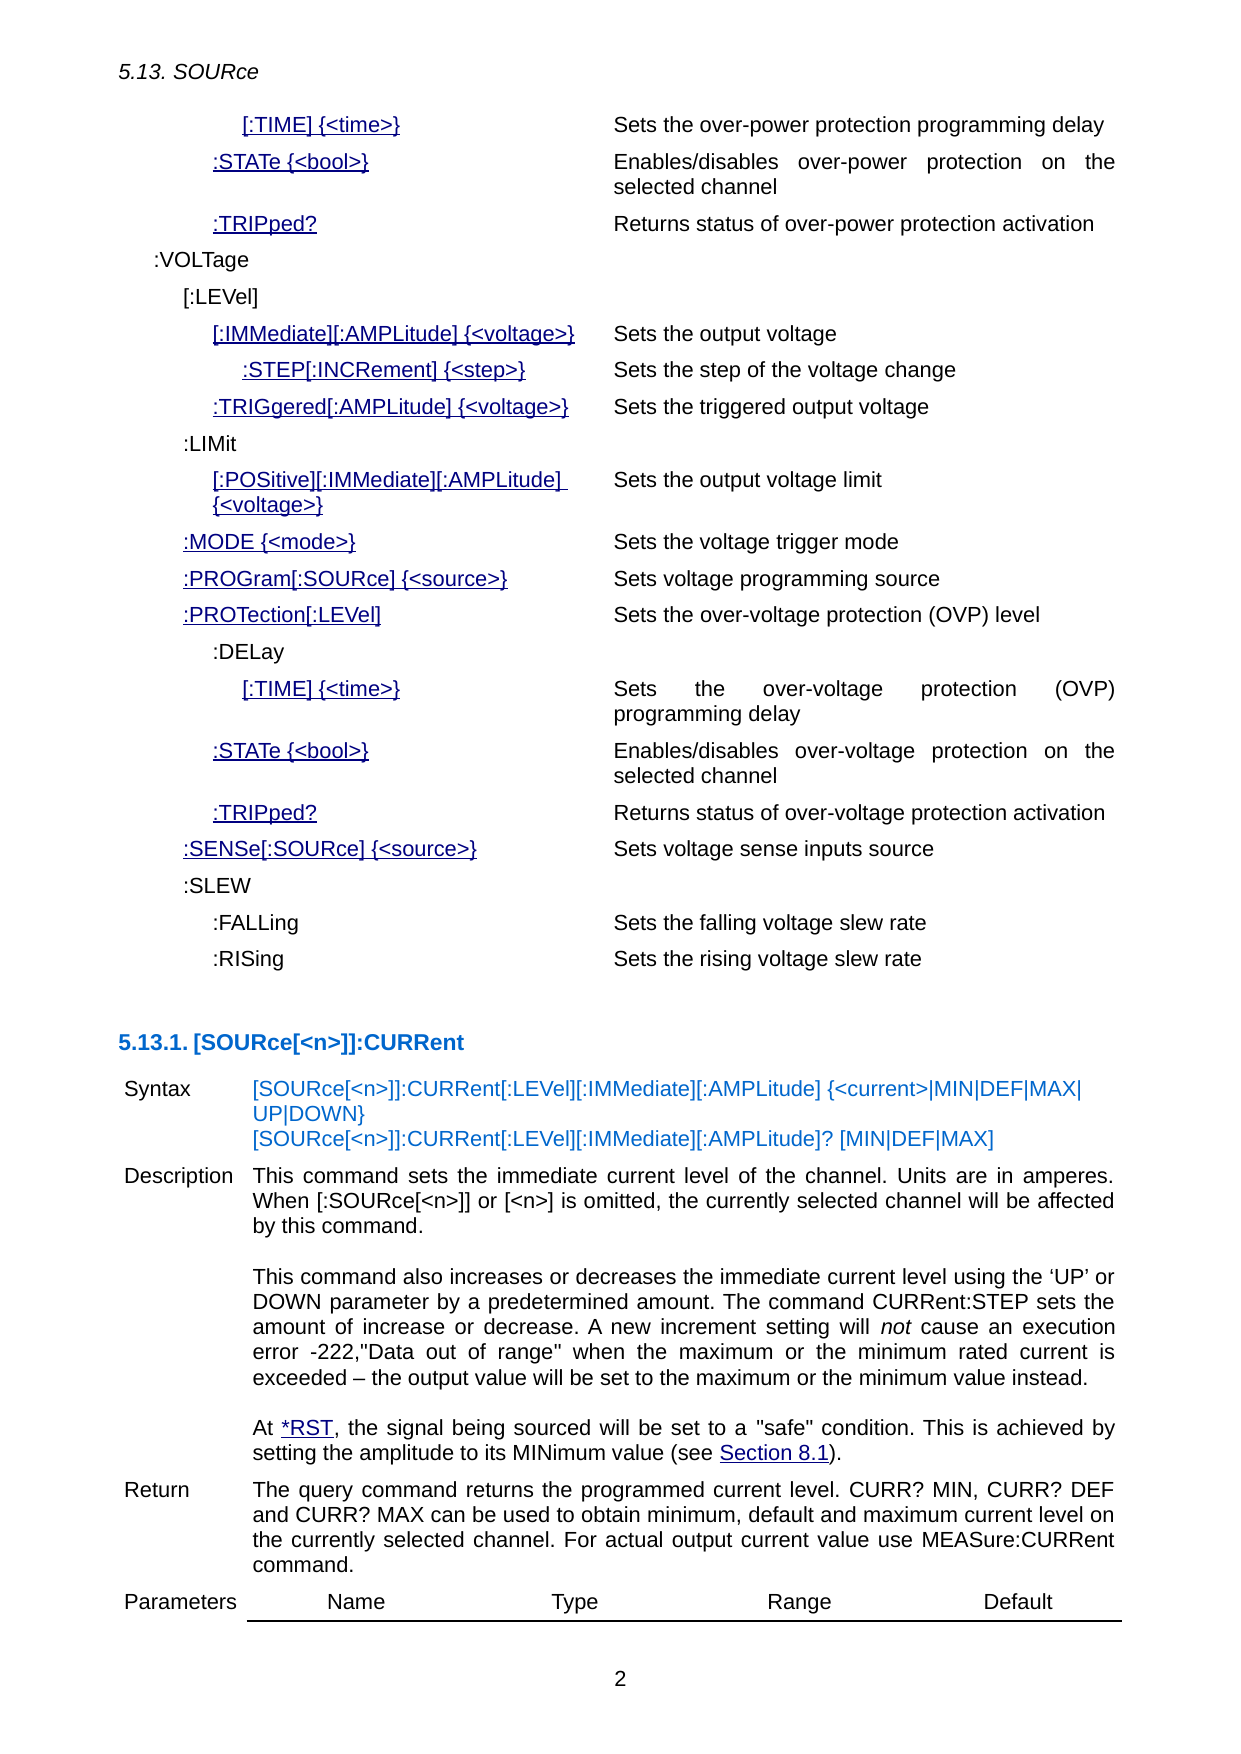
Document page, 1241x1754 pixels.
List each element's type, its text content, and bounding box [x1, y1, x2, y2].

table_cell [608, 425, 1122, 461]
table_cell Sets voltage sense inputs source [608, 830, 1122, 867]
table_cell :PROTection[:LEVel] [118, 597, 608, 633]
table_cell Name [247, 1583, 465, 1620]
table_cell :PROGram[:SOURce] {<source>} [118, 560, 608, 597]
table_header [SOURce[<n>]]:CURRent[:LEVel][:IMMediate][:AMPLitude] {<current>|MIN|DEF|MAX|UP|DOWN} [SOURce[<n>]]:CURRent[:LEVel][:IMMediate][:AMPLitude]? [MIN|DEF|MAX] [247, 1070, 1122, 1157]
table_cell [:LEVel] [118, 278, 608, 315]
table_cell Sets the over-power protection programming delay [608, 106, 1122, 143]
table_cell Return [118, 1471, 247, 1583]
table_cell Sets the falling voltage slew rate [608, 904, 1122, 940]
table_cell Sets the output voltage [608, 315, 1122, 351]
table_cell :STEP[:INCRement] {<step>} [118, 351, 608, 388]
table_cell Enables/disables over-voltage protection on the selected channel [608, 732, 1122, 794]
table_cell [608, 278, 1122, 315]
table_cell [608, 867, 1122, 904]
table_cell :STATe {<bool>} [118, 732, 608, 794]
table_cell :DELay [118, 633, 608, 670]
table_cell Sets the over-voltage protection (OVP) level [608, 597, 1122, 633]
table_cell Returns status of over-power protection activation [608, 205, 1122, 241]
table_cell [:TIME] {<time>} [118, 670, 608, 732]
table_cell :STATe {<bool>} [118, 143, 608, 205]
table_cell Parameters [118, 1583, 247, 1620]
table_cell Sets the voltage trigger mode [608, 523, 1122, 560]
table_cell The query command returns the programmed current level. CURR? MIN, CURR? DEF and CURR? MAX can be used to obtain minimum, default and maximum current level on the currently selected channel. For actual output current value use MEASure:CURRent command. [247, 1471, 1122, 1583]
table_cell [608, 241, 1122, 278]
table_cell :TRIPped? [118, 205, 608, 241]
table_cell :SENSe[:SOURce] {<source>} [118, 830, 608, 867]
table_cell :RISing [118, 940, 608, 977]
table_header Syntax [118, 1070, 247, 1157]
table_cell Type [465, 1583, 684, 1620]
table_cell Returns status of over-voltage protection activation [608, 794, 1122, 830]
table_cell Sets voltage programming source [608, 560, 1122, 597]
table_cell Sets the over-voltage protection (OVP) programming delay [608, 670, 1122, 732]
table_cell Enables/disables over-power protection on the selected channel [608, 143, 1122, 205]
table_cell Sets the rising voltage slew rate [608, 940, 1122, 977]
table_cell This command sets the immediate current level of the channel. Units are in amperes. When [:SOURce[<n>]] or [<n>] is omitted, the currently selected channel will be affected by this command. This command also increases or decreases the immediate current level using the ‘UP’ or DOWN parameter by a predetermined amount. The command CURRent:STEP sets the amount of increase or decrease. A new increment setting will not cause an execution error -222,"Data out of range" when the maximum or the minimum rated current is exceeded – the output value will be set to the maximum or the minimum value instead. At *RST, the signal being sourced will be set to a "safe" condition. This is achieved by setting the amplitude to its MINimum value (see Section 8.1). [247, 1157, 1122, 1471]
table_cell :VOLTage [118, 241, 608, 278]
table_cell Default [914, 1583, 1122, 1620]
table_cell [:IMMediate][:AMPLitude] {<voltage>} [118, 315, 608, 351]
table_cell :MODE {<mode>} [118, 523, 608, 560]
table_cell :FALLing [118, 904, 608, 940]
table_cell :SLEW [118, 867, 608, 904]
subtitle [SOURce[<n>]]:CURRent [118, 1029, 1122, 1055]
table_cell Description [118, 1157, 247, 1471]
table_cell Sets the triggered output voltage [608, 388, 1122, 425]
table_cell :TRIPped? [118, 794, 608, 830]
table_cell [:POSitive][:IMMediate][:AMPLitude] {<voltage>} [118, 461, 608, 523]
table_cell Range [684, 1583, 914, 1620]
table_cell :LIMit [118, 425, 608, 461]
table_cell [608, 633, 1122, 670]
table_cell Sets the output voltage limit [608, 461, 1122, 523]
table_cell [:TIME] {<time>} [118, 106, 608, 143]
table_cell Sets the step of the voltage change [608, 351, 1122, 388]
table_cell :TRIGgered[:AMPLitude] {<voltage>} [118, 388, 608, 425]
